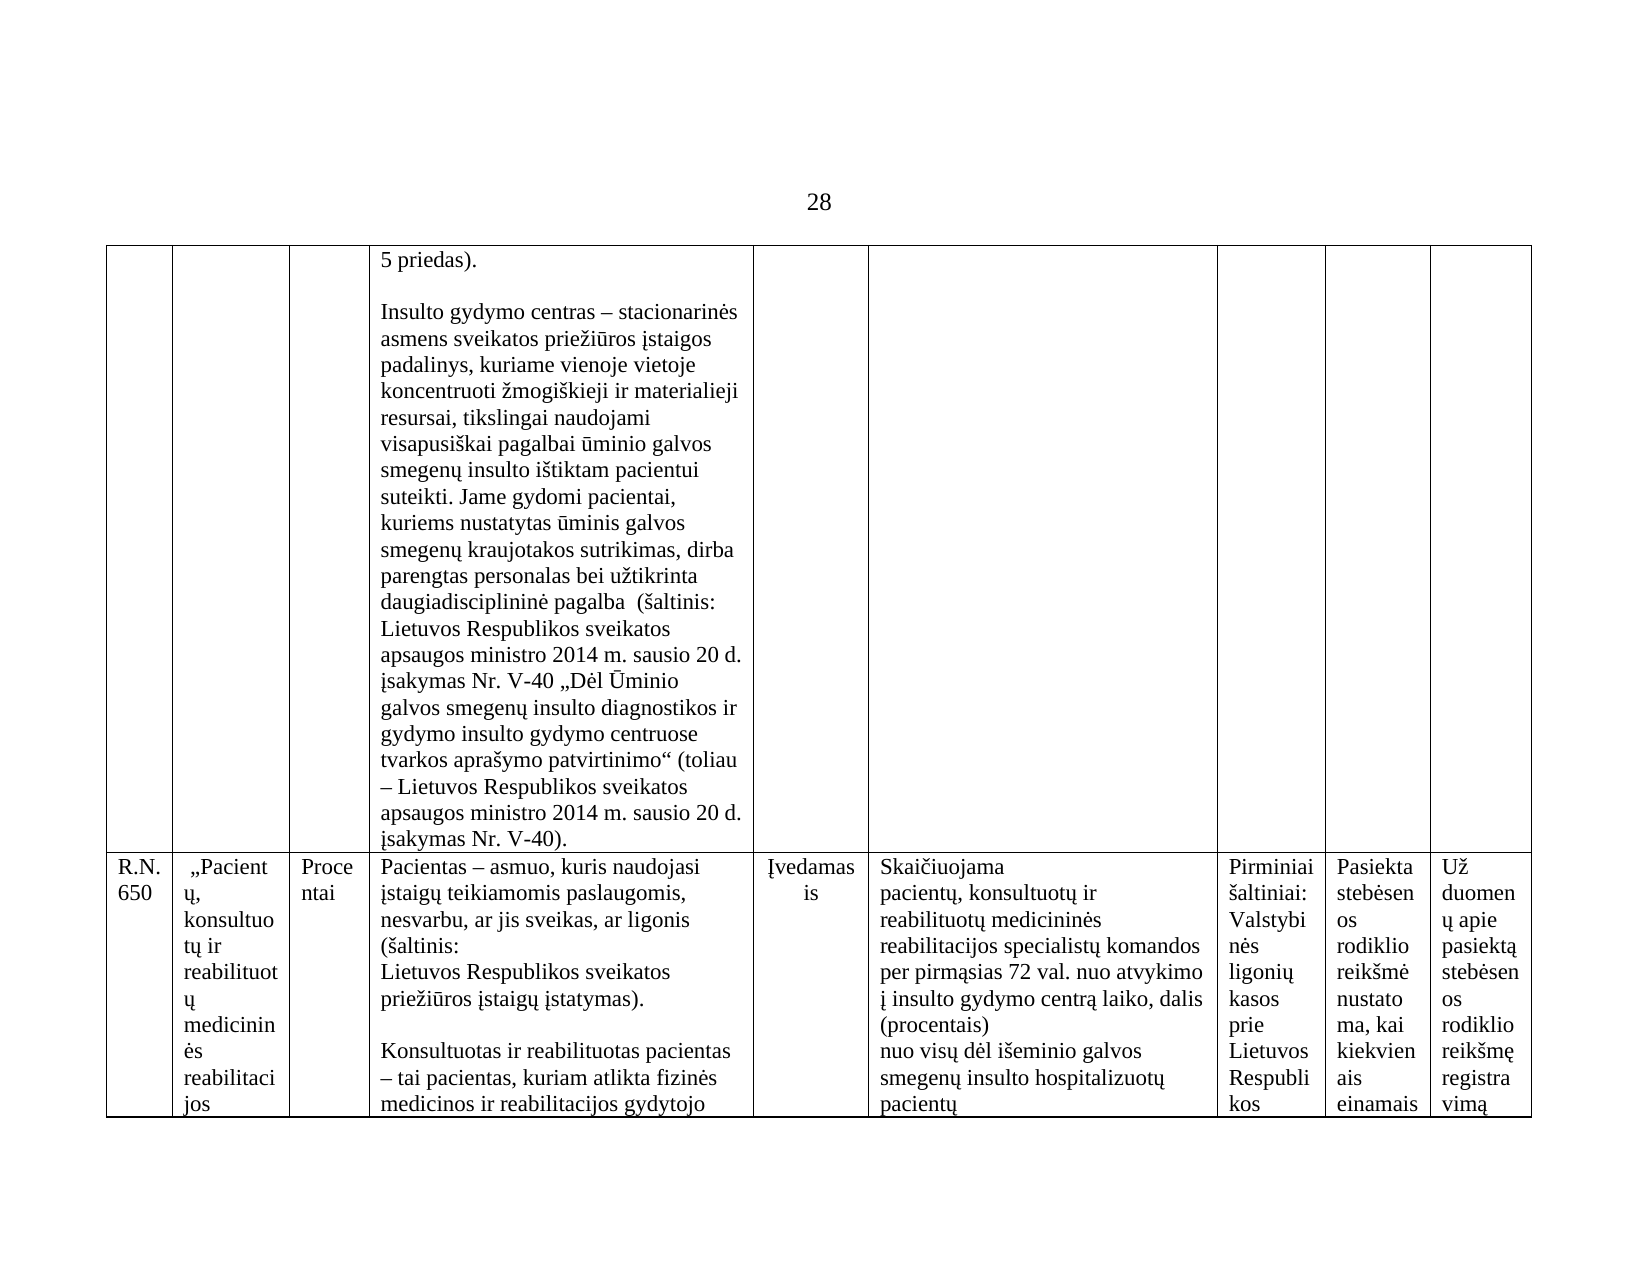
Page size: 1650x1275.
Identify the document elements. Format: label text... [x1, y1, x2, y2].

table_cell [754, 246, 868, 852]
table_cell Įvedamasis [754, 853, 868, 1116]
table_cell 5 priedas). Insulto gydymo centras – stacionarinės asmens sveikatos priežiūros įstaigos padalinys, kuriame vienoje vietoje koncentruoti žmogiškieji ir materialieji resursai, tikslingai naudojami visapusiškai pagalbai ūminio galvos smegenų insulto ištiktam pacientui suteikti. Jame gydomi pacientai, kuriems nustatytas ūminis galvos smegenų kraujotakos sutrikimas, dirba parengtas personalas bei užtikrinta daugiadisciplininė pagalba (šaltinis: Lietuvos Respublikos sveikatos apsaugos ministro 2014 m. sausio 20 d. įsakymas Nr. V-40 „Dėl Ūminio galvos smegenų insulto diagnostikos ir gydymo insulto gydymo centruose tvarkos aprašymo patvirtinimo“ (toliau – Lietuvos Respublikos sveikatos apsaugos ministro 2014 m. sausio 20 d. įsakymas Nr. V-40). [370, 246, 753, 852]
table_cell [869, 246, 1217, 852]
table_cell „Pacientų, konsultuotų ir reabilituotų medicininės reabilitacijos [173, 853, 289, 1116]
table_cell R.N.650 [107, 853, 172, 1116]
table_cell [290, 246, 369, 852]
table_cell [107, 246, 172, 852]
table_cell [1326, 246, 1430, 852]
table_cell Procentai [290, 853, 369, 1116]
table_cell [1218, 246, 1325, 852]
table_cell Už duomenų apie pasiektą stebėsenos rodiklio reikšmę registravimą [1431, 853, 1531, 1116]
table_cell Pacientas – asmuo, kuris naudojasi įstaigų teikiamomis paslaugomis, nesvarbu, ar jis sveikas, ar ligonis (šaltinis: Lietuvos Respublikos sveikatos priežiūros įstaigų įstatymas). Konsultuotas ir reabilituotas pacientas – tai pacientas, kuriam atlikta fizinės medicinos ir reabilitacijos gydytojo [370, 853, 753, 1116]
table_cell [1431, 246, 1531, 852]
table_cell Pirminiai šaltiniai: Valstybinės ligonių kasos prie Lietuvos Respublikos [1218, 853, 1325, 1116]
table_cell [173, 246, 289, 852]
table_cell Pasiekta stebėsenos rodiklio reikšmė nustatoma, kai kiekvienais einamais [1326, 853, 1430, 1116]
table_cell Skaičiuojama pacientų, konsultuotų ir reabilituotų medicininės reabilitacijos specialistų komandos per pirmąsias 72 val. nuo atvykimo į insulto gydymo centrą laiko, dalis (procentais) nuo visų dėl išeminio galvos smegenų insulto hospitalizuotų pacientų [869, 853, 1217, 1116]
